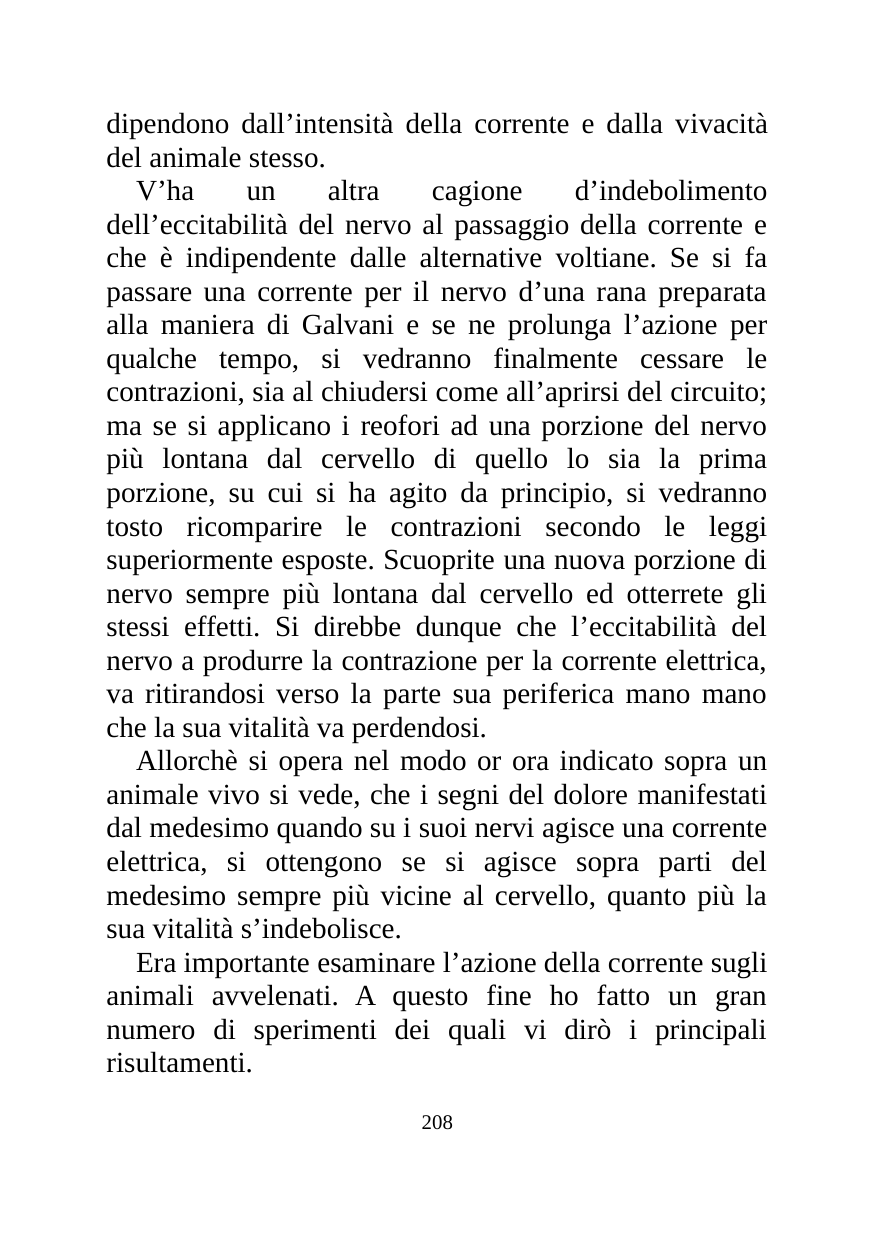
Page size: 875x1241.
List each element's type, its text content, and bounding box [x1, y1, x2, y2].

text Allorchè si opera nel modo or ora indicato sopra un animale vivo si vede, che i segni del dolore manifestati dal medesimo quando su i suoi nervi agisce una corrente elettrica, si ottengono se si agisce sopra parti del medesimo sempre più vicine al cervello, quanto più la sua vitalità s’indebolisce. [106, 743, 768, 945]
text dipendono dall’intensità della corrente e dalla vivacità del animale stesso. [106, 106, 768, 173]
text Era importante esaminare l’azione della corrente sugli animali avvelenati. A questo fine ho fatto un gran numero di sperimenti dei quali vi dirò i principali risultamenti. [106, 945, 768, 1079]
text V’ha un altra cagione d’indebolimento dell’eccitabilità del nervo al passaggio della corrente e che è indipendente dalle alternative voltiane. Se si fa passare una corrente per il nervo d’una rana preparata alla maniera di Galvani e se ne prolunga l’azione per qualche tempo, si vedranno finalmente cessare le contrazioni, sia al chiudersi come all’aprirsi del circuito; ma se si applicano i reofori ad una porzione del nervo più lontana dal cervello di quello lo sia la prima porzione, su cui si ha agito da principio, si vedranno tosto ricomparire le contrazioni secondo le leggi superiormente esposte. Scuoprite una nuova porzione di nervo sempre più lontana dal cervello ed otterrete gli stessi effetti. Si direbbe dunque che l’eccitabilità del nervo a produrre la contrazione per la corrente elettrica, va ritirandosi verso la parte sua periferica mano mano che la sua vitalità va perdendosi. [106, 173, 768, 743]
